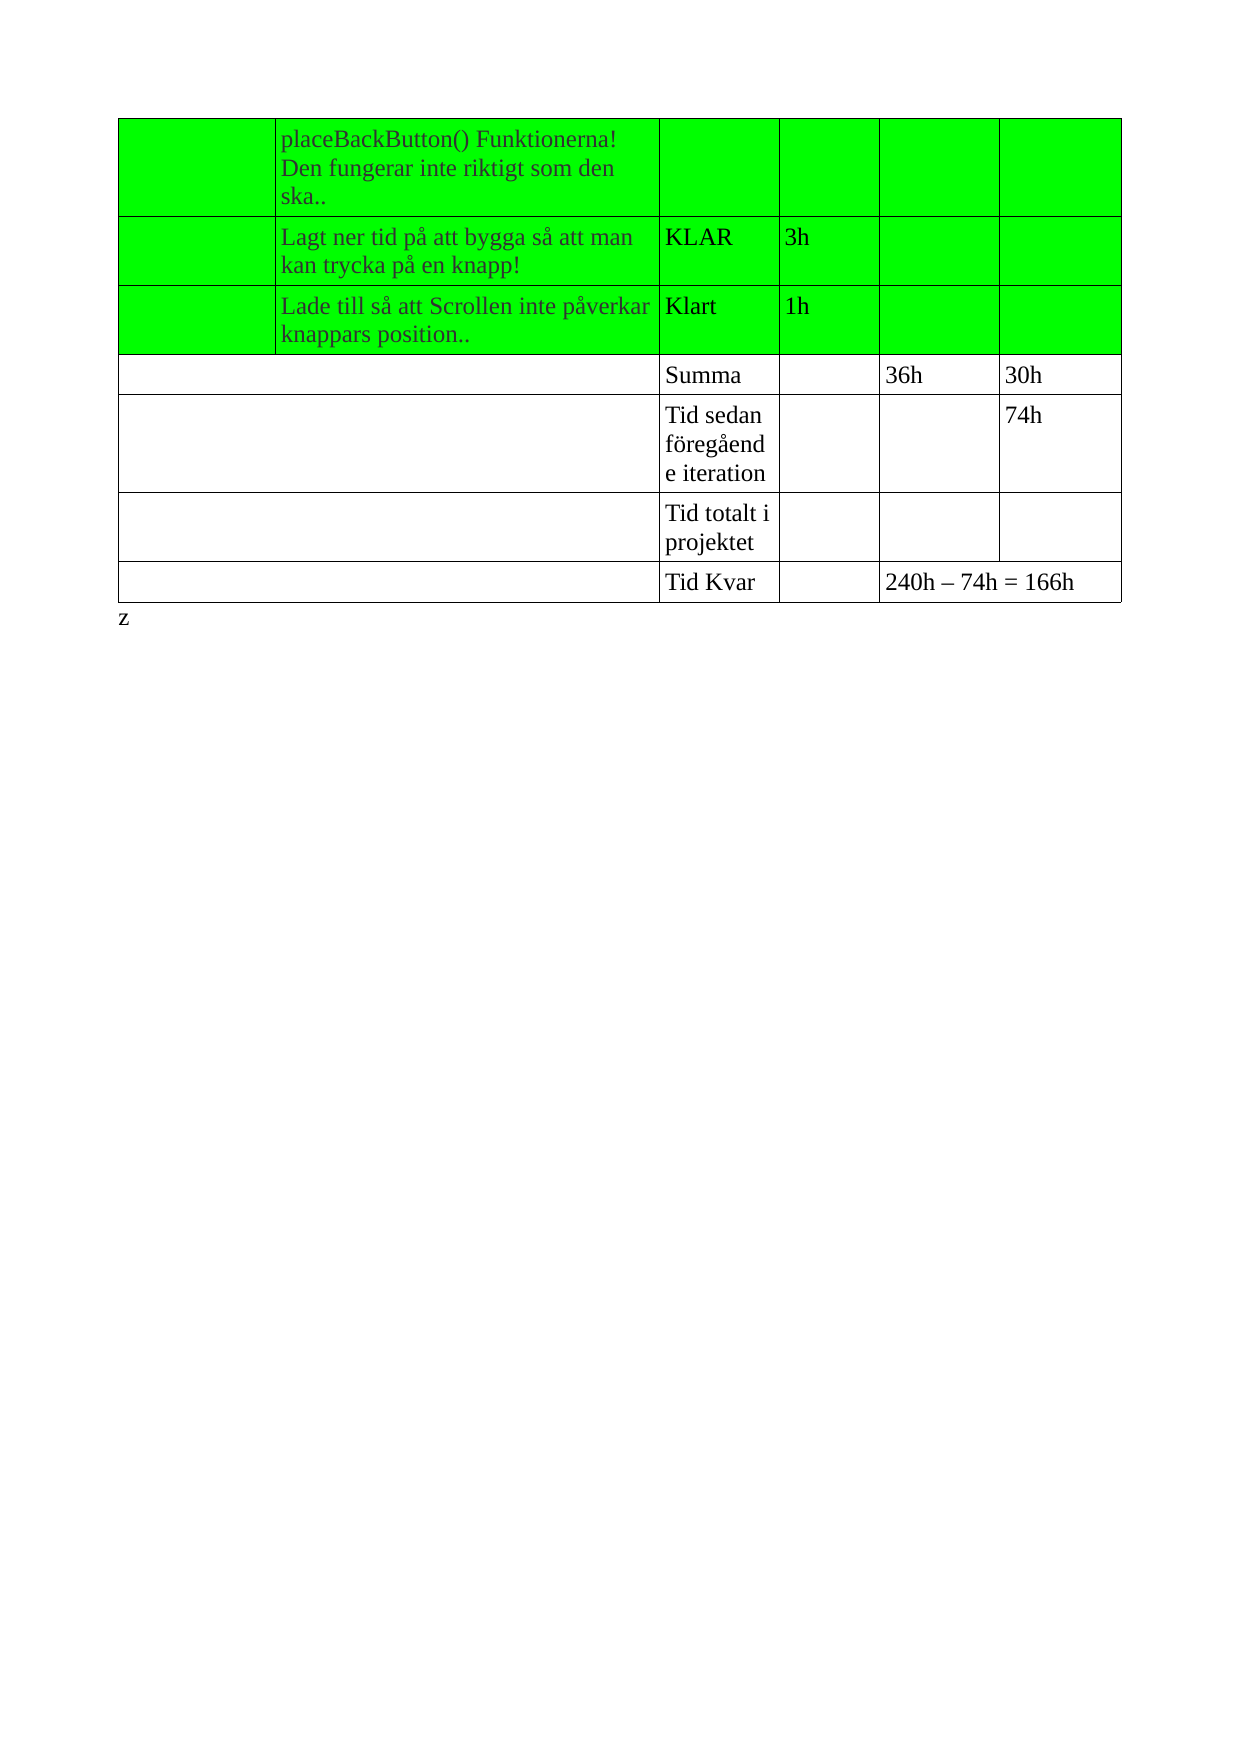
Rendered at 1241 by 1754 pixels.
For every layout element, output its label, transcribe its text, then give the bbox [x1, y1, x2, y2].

table_cell [119, 395, 659, 492]
table_cell 3h [780, 217, 879, 285]
table_cell [119, 217, 275, 285]
table_cell Tid totalt i projektet [660, 493, 779, 561]
table_cell [119, 355, 659, 394]
text z [118, 602, 1122, 630]
table_cell [119, 493, 659, 561]
table_cell 74h [1000, 395, 1121, 492]
table_cell [1000, 217, 1121, 285]
table_cell [880, 119, 999, 216]
table_cell [780, 395, 879, 492]
table_cell [780, 562, 879, 602]
table_cell Klart [660, 286, 779, 354]
table_cell [880, 493, 999, 561]
table_cell [780, 493, 879, 561]
table_cell [880, 286, 999, 354]
table_cell [1000, 286, 1121, 354]
table_cell [880, 217, 999, 285]
table_cell Tid Kvar [660, 562, 779, 602]
table_cell Tid sedan föregående iteration [660, 395, 779, 492]
table_cell [660, 119, 779, 216]
table_cell [1000, 119, 1121, 216]
table_cell 36h [880, 355, 999, 394]
table_cell [880, 395, 999, 492]
table_cell Summa [660, 355, 779, 394]
table_cell Lade till så att Scrollen inte påverkar knappars position.. [276, 286, 659, 354]
table_cell placeBackButton() Funktionerna! Den fungerar inte riktigt som den ska.. [276, 119, 659, 216]
table_cell [780, 119, 879, 216]
table_cell 240h – 74h = 166h [880, 562, 1121, 602]
table_cell [1000, 493, 1121, 561]
table_cell [780, 355, 879, 394]
table_cell [119, 286, 275, 354]
table_cell KLAR [660, 217, 779, 285]
table_cell Lagt ner tid på att bygga så att man kan trycka på en knapp! [276, 217, 659, 285]
table_cell 30h [1000, 355, 1121, 394]
table_cell [119, 119, 275, 216]
table_cell [119, 562, 659, 602]
table_cell 1h [780, 286, 879, 354]
